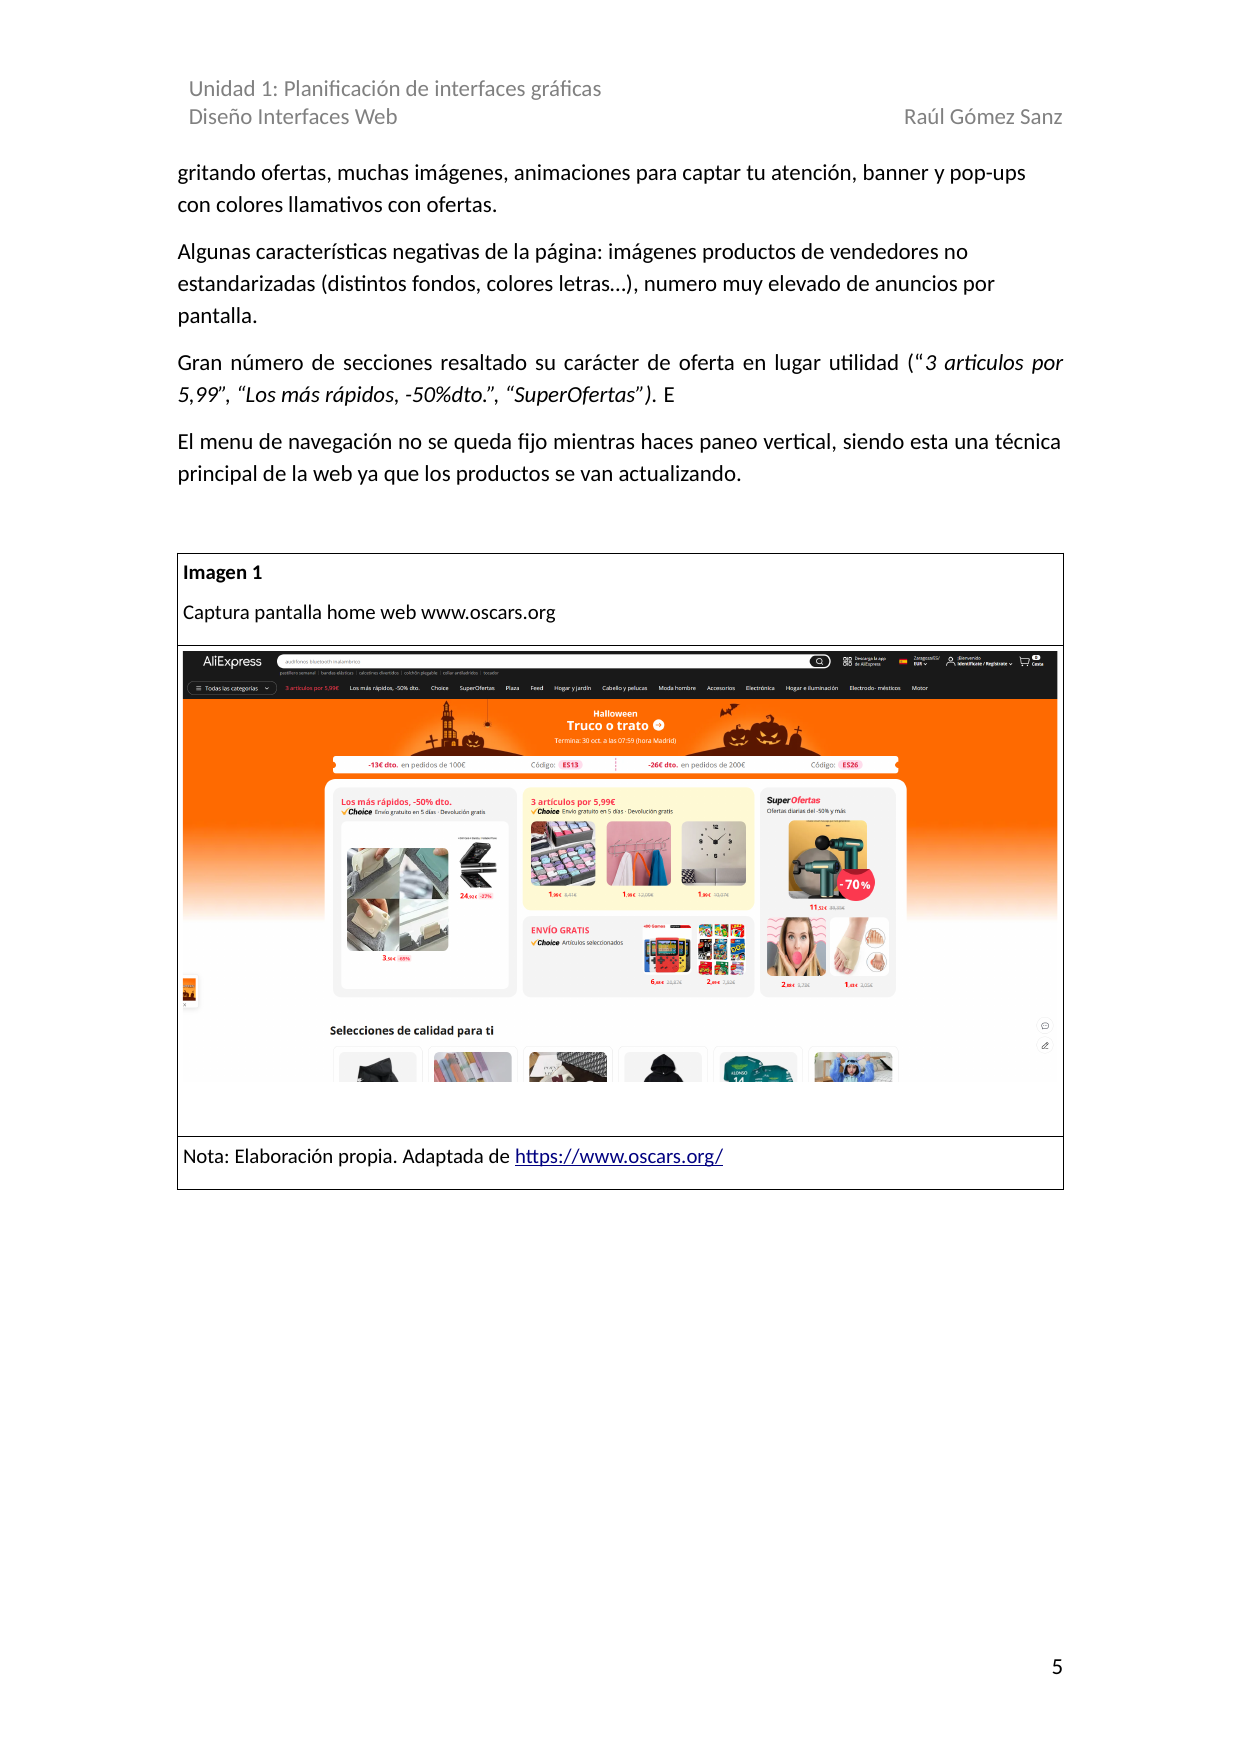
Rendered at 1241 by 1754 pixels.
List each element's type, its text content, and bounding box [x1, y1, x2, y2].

text gritando ofertas, muchas imágenes, animaciones para captar tu atención, banner y pop-ups con colores llamativos con ofertas. [177, 158, 1063, 218]
text Gran número de secciones resaltado su carácter de oferta en lugar utilidad (“3 articulos por 5,99”, “Los más rápidos, -50%dto.”, “SuperOfertas”). E [177, 348, 1063, 408]
text Algunas características negativas de la página: imágenes productos de vendedores no estandarizadas (distintos fondos, colores letras…), numero muy elevado de anuncios por pantalla. [177, 237, 1063, 329]
picture [182, 651, 1058, 1082]
table_cell [178, 646, 1063, 1136]
table_cell Nota: Elaboración propia. Adaptada de https://www.oscars.org/ [178, 1137, 1063, 1189]
table_header Imagen 1 Captura pantalla home web www.oscars.org [178, 554, 1063, 645]
text El menu de navegación no se queda fijo mientras haces paneo vertical, siendo esta una técnica principal de la web ya que los productos se van actualizando. [177, 427, 1063, 487]
